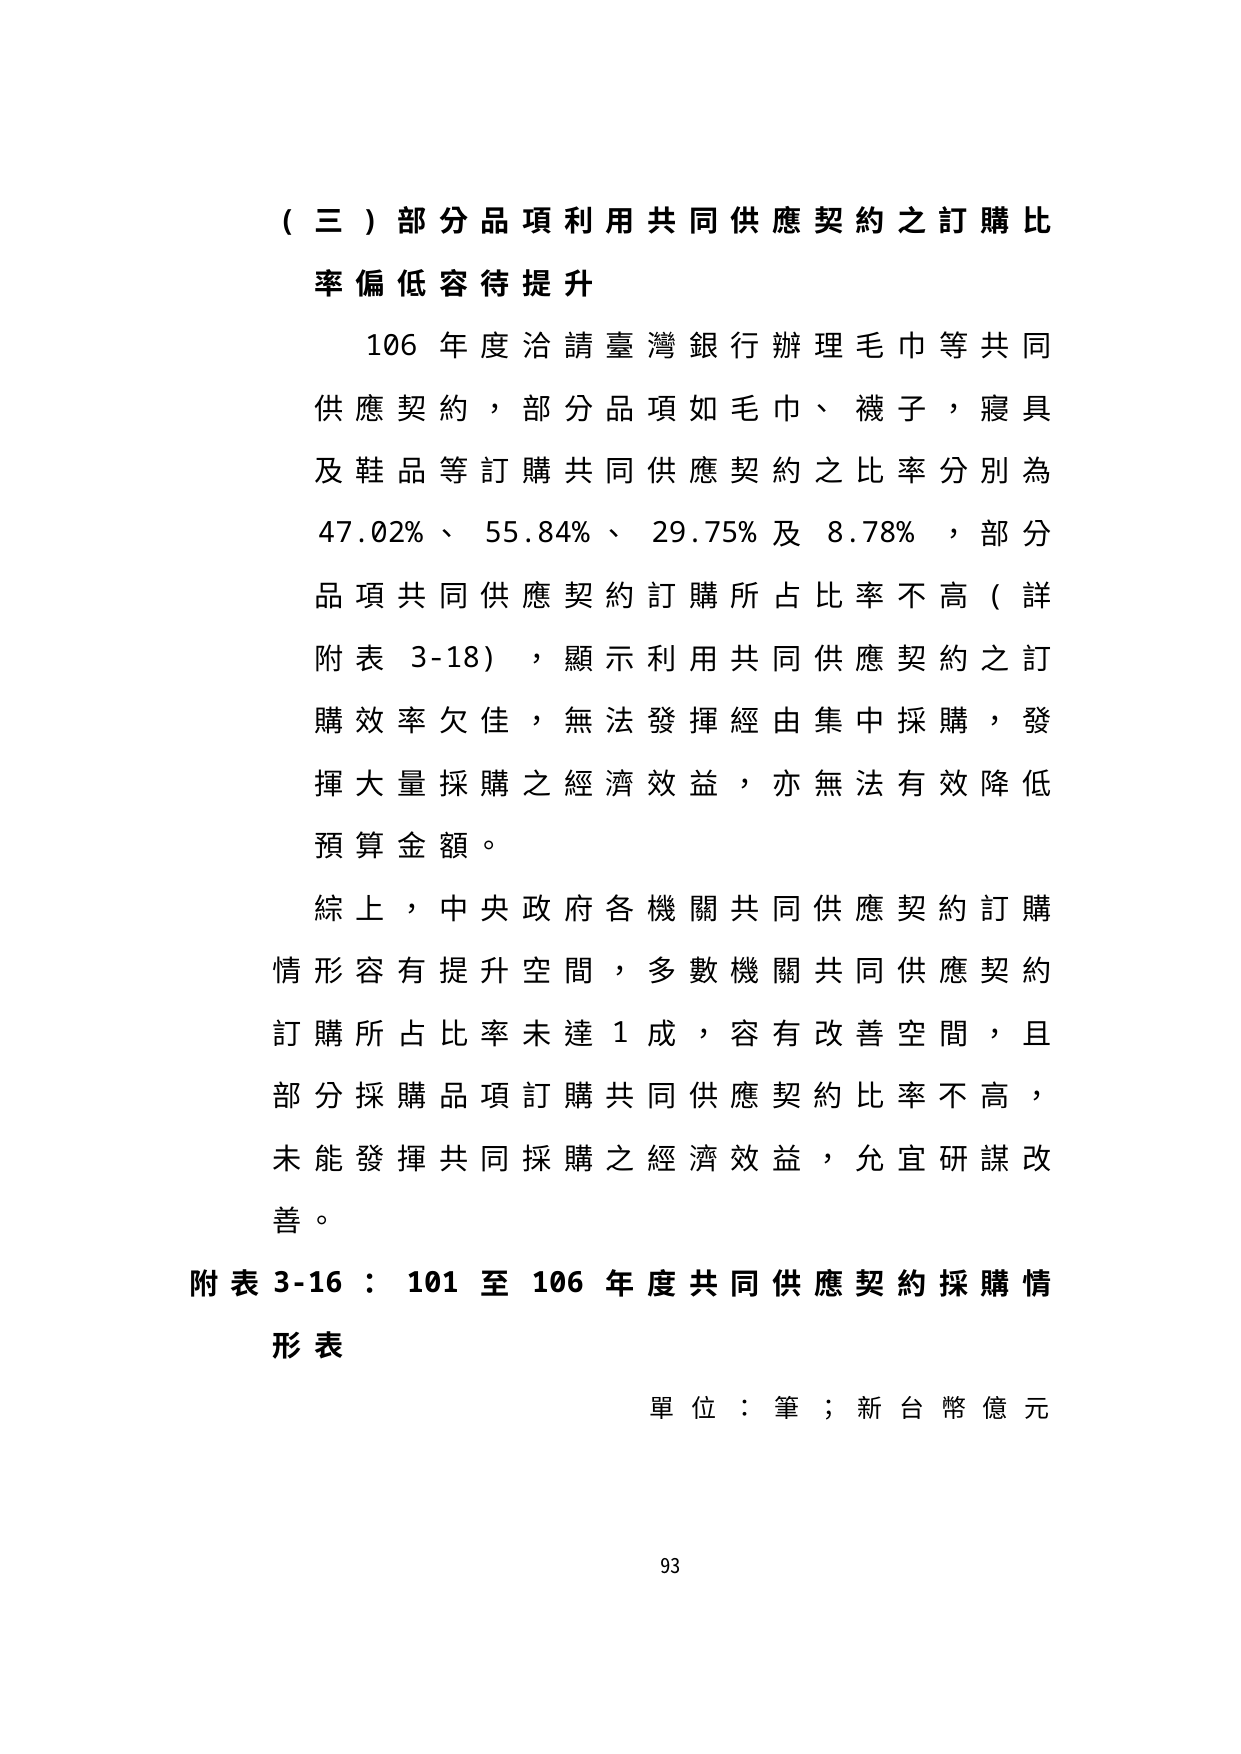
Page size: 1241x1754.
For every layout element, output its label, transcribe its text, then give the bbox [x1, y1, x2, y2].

text (三)部分品項利用共同供應契約之訂購比率偏低容待提升 [242, 177, 1058, 302]
text 綜上，中央政府各機關共同供應契約訂購情形容有提升空間，多數機關共同供應契約訂購所占比率未達1成，容有改善空間，且部分採購品項訂購共同供應契約比率不高，未能發揮共同採購之經濟效益，允宜研謀改善。 [242, 865, 1058, 1240]
text 附表3-16：101至106年度共同供應契約採購情形表 [183, 1240, 1058, 1365]
text 106年度洽請臺灣銀行辦理毛巾等共同供應契約，部分品項如毛巾、襪子，寢具及鞋品等訂購共同供應契約之比率分別為47.02%、55.84%、29.75%及8.78%，部分品項共同供應契約訂購所占比率不高(詳附表3-18)，顯示利用共同供應契約之訂購效率欠佳，無法發揮經由集中採購，發揮大量採購之經濟效益，亦無法有效降低預算金額。 [271, 302, 1058, 865]
text 單位：筆；新台幣億元 [183, 1365, 1058, 1427]
